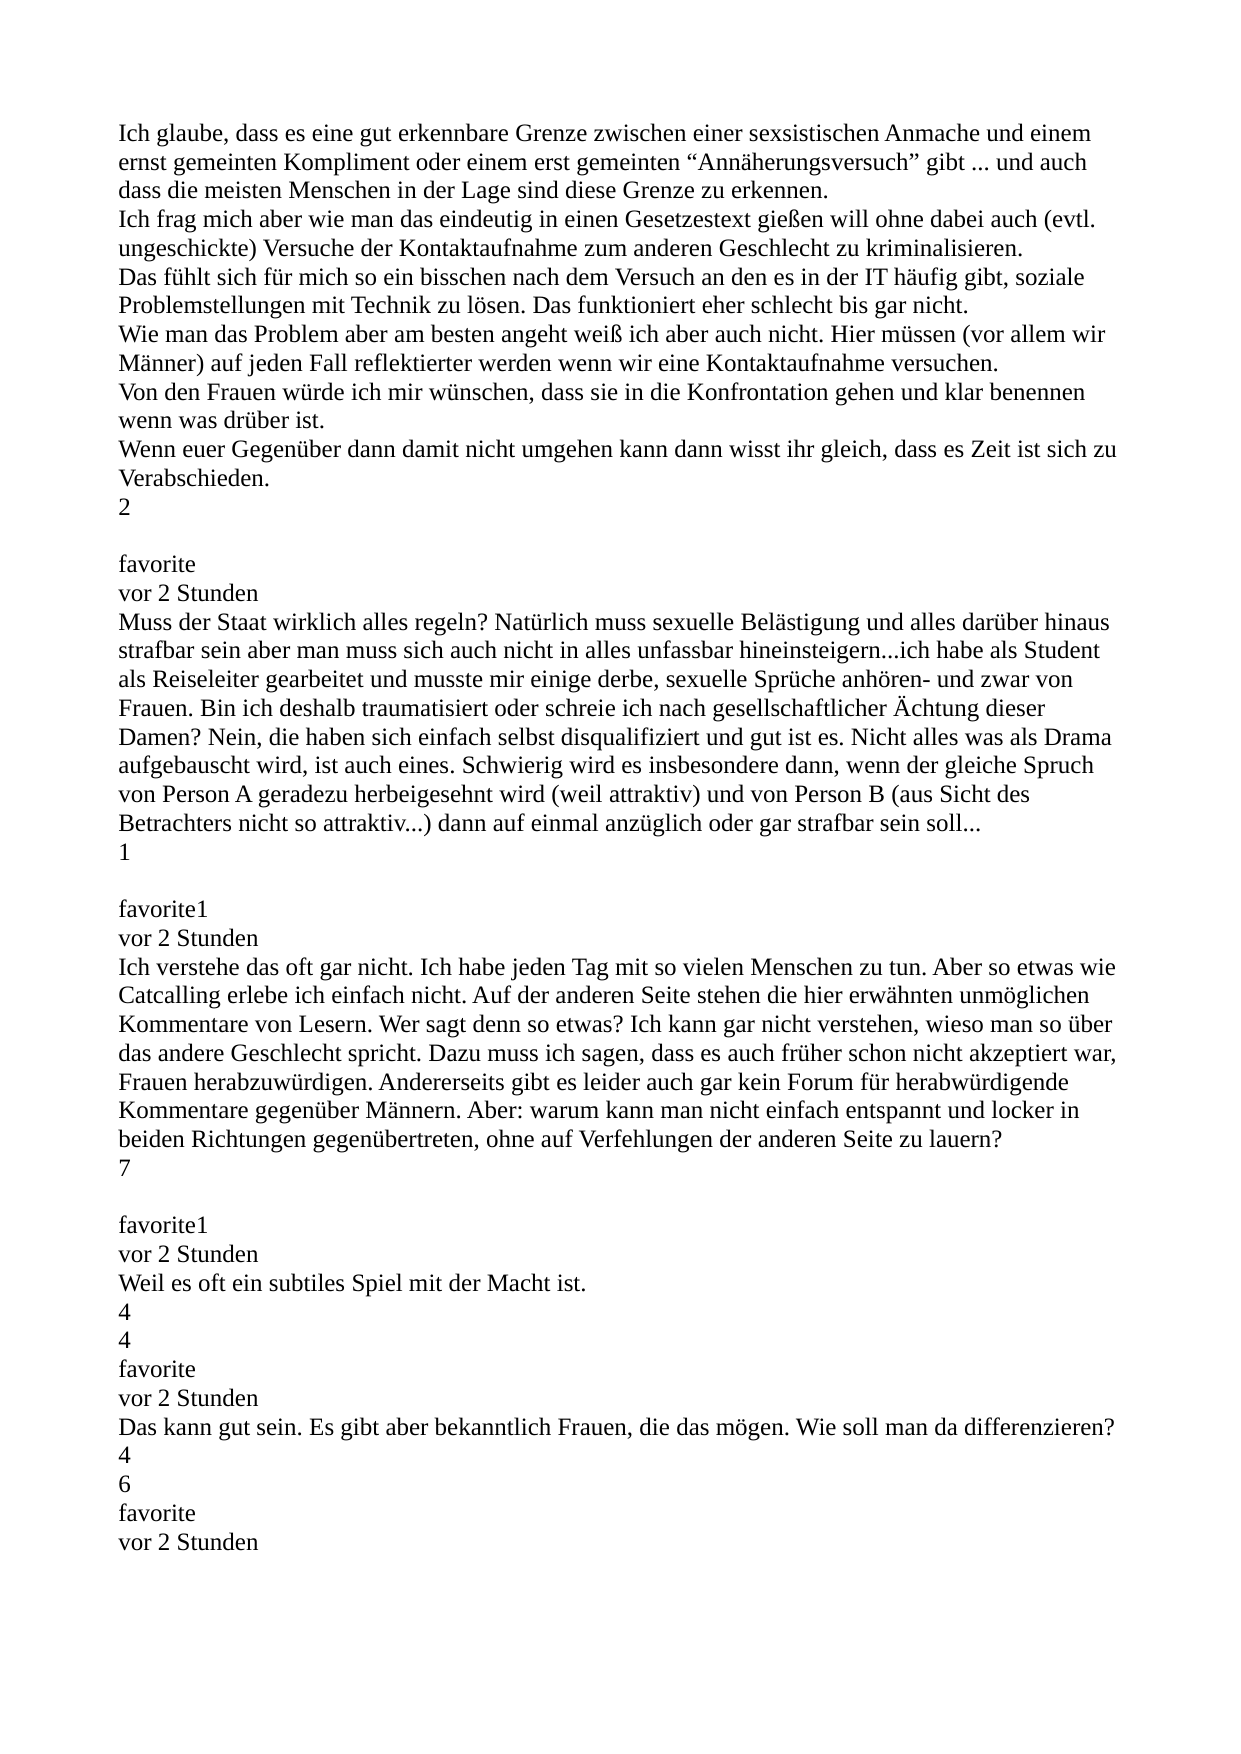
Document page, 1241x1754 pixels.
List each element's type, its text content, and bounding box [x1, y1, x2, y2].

text 4 [118, 1441, 1122, 1469]
text 4 [118, 1297, 1122, 1326]
text vor 2 Stunden [118, 923, 1122, 952]
text 4 [118, 1326, 1122, 1354]
text favorite1 [118, 1211, 1122, 1239]
text Das kann gut sein. Es gibt aber bekanntlich Frauen, die das mögen. Wie soll man da differenzieren? [118, 1412, 1122, 1441]
text vor 2 Stunden [118, 578, 1122, 607]
text Ich glaube, dass es eine gut erkennbare Grenze zwischen einer sexsistischen Anmache und einem ernst gemeinten Kompliment oder einem erst gemeinten “Annäherungsversuch” gibt ... und auch dass die meisten Menschen in der Lage sind diese Grenze zu erkennen. [118, 118, 1122, 204]
text favorite [118, 1498, 1122, 1527]
text Wenn euer Gegenüber dann damit nicht umgehen kann dann wisst ihr gleich, dass es Zeit ist sich zu Verabschieden. [118, 434, 1122, 492]
text vor 2 Stunden [118, 1239, 1122, 1268]
text favorite [118, 1354, 1122, 1383]
text Von den Frauen würde ich mir wünschen, dass sie in die Konfrontation gehen und klar benennen wenn was drüber ist. [118, 377, 1122, 434]
text Wie man das Problem aber am besten angeht weiß ich aber auch nicht. Hier müssen (vor allem wir Männer) auf jeden Fall reflektierter werden wenn wir eine Kontaktaufnahme versuchen. [118, 319, 1122, 377]
text Muss der Staat wirklich alles regeln? Natürlich muss sexuelle Belästigung und alles darüber hinaus strafbar sein aber man muss sich auch nicht in alles unfassbar hineinsteigern...ich habe als Student als Reiseleiter gearbeitet und musste mir einige derbe, sexuelle Sprüche anhören- und zwar von Frauen. Bin ich deshalb traumatisiert oder schreie ich nach gesellschaftlicher Ächtung dieser Damen? Nein, die haben sich einfach selbst disqualifiziert und gut ist es. Nicht alles was als Drama aufgebauscht wird, ist auch eines. Schwierig wird es insbesondere dann, wenn der gleiche Spruch von Person A geradezu herbeigesehnt wird (weil attraktiv) und von Person B (aus Sicht des Betrachters nicht so attraktiv...) dann auf einmal anzüglich oder gar strafbar sein soll... [118, 607, 1122, 837]
text Ich frag mich aber wie man das eindeutig in einen Gesetzestext gießen will ohne dabei auch (evtl. ungeschickte) Versuche der Kontaktaufnahme zum anderen Geschlecht zu kriminalisieren. [118, 204, 1122, 262]
text favorite [118, 549, 1122, 578]
text vor 2 Stunden [118, 1383, 1122, 1412]
text Ich verstehe das oft gar nicht. Ich habe jeden Tag mit so vielen Menschen zu tun. Aber so etwas wie Catcalling erlebe ich einfach nicht. Auf der anderen Seite stehen die hier erwähnten unmöglichen Kommentare von Lesern. Wer sagt denn so etwas? Ich kann gar nicht verstehen, wieso man so über das andere Geschlecht spricht. Dazu muss ich sagen, dass es auch früher schon nicht akzeptiert war, Frauen herabzuwürdigen. Andererseits gibt es leider auch gar kein Forum für herabwürdigende Kommentare gegenüber Männern. Aber: warum kann man nicht einfach entspannt und locker in beiden Richtungen gegenübertreten, ohne auf Verfehlungen der anderen Seite zu lauern? [118, 952, 1122, 1153]
text 6 [118, 1469, 1122, 1498]
text 2 [118, 492, 1122, 521]
text vor 2 Stunden [118, 1527, 1122, 1556]
text Weil es oft ein subtiles Spiel mit der Macht ist. [118, 1268, 1122, 1297]
text 7 [118, 1153, 1122, 1182]
text favorite1 [118, 894, 1122, 923]
text Das fühlt sich für mich so ein bisschen nach dem Versuch an den es in der IT häufig gibt, soziale Problemstellungen mit Technik zu lösen. Das funktioniert eher schlecht bis gar nicht. [118, 262, 1122, 319]
text 1 [118, 837, 1122, 866]
